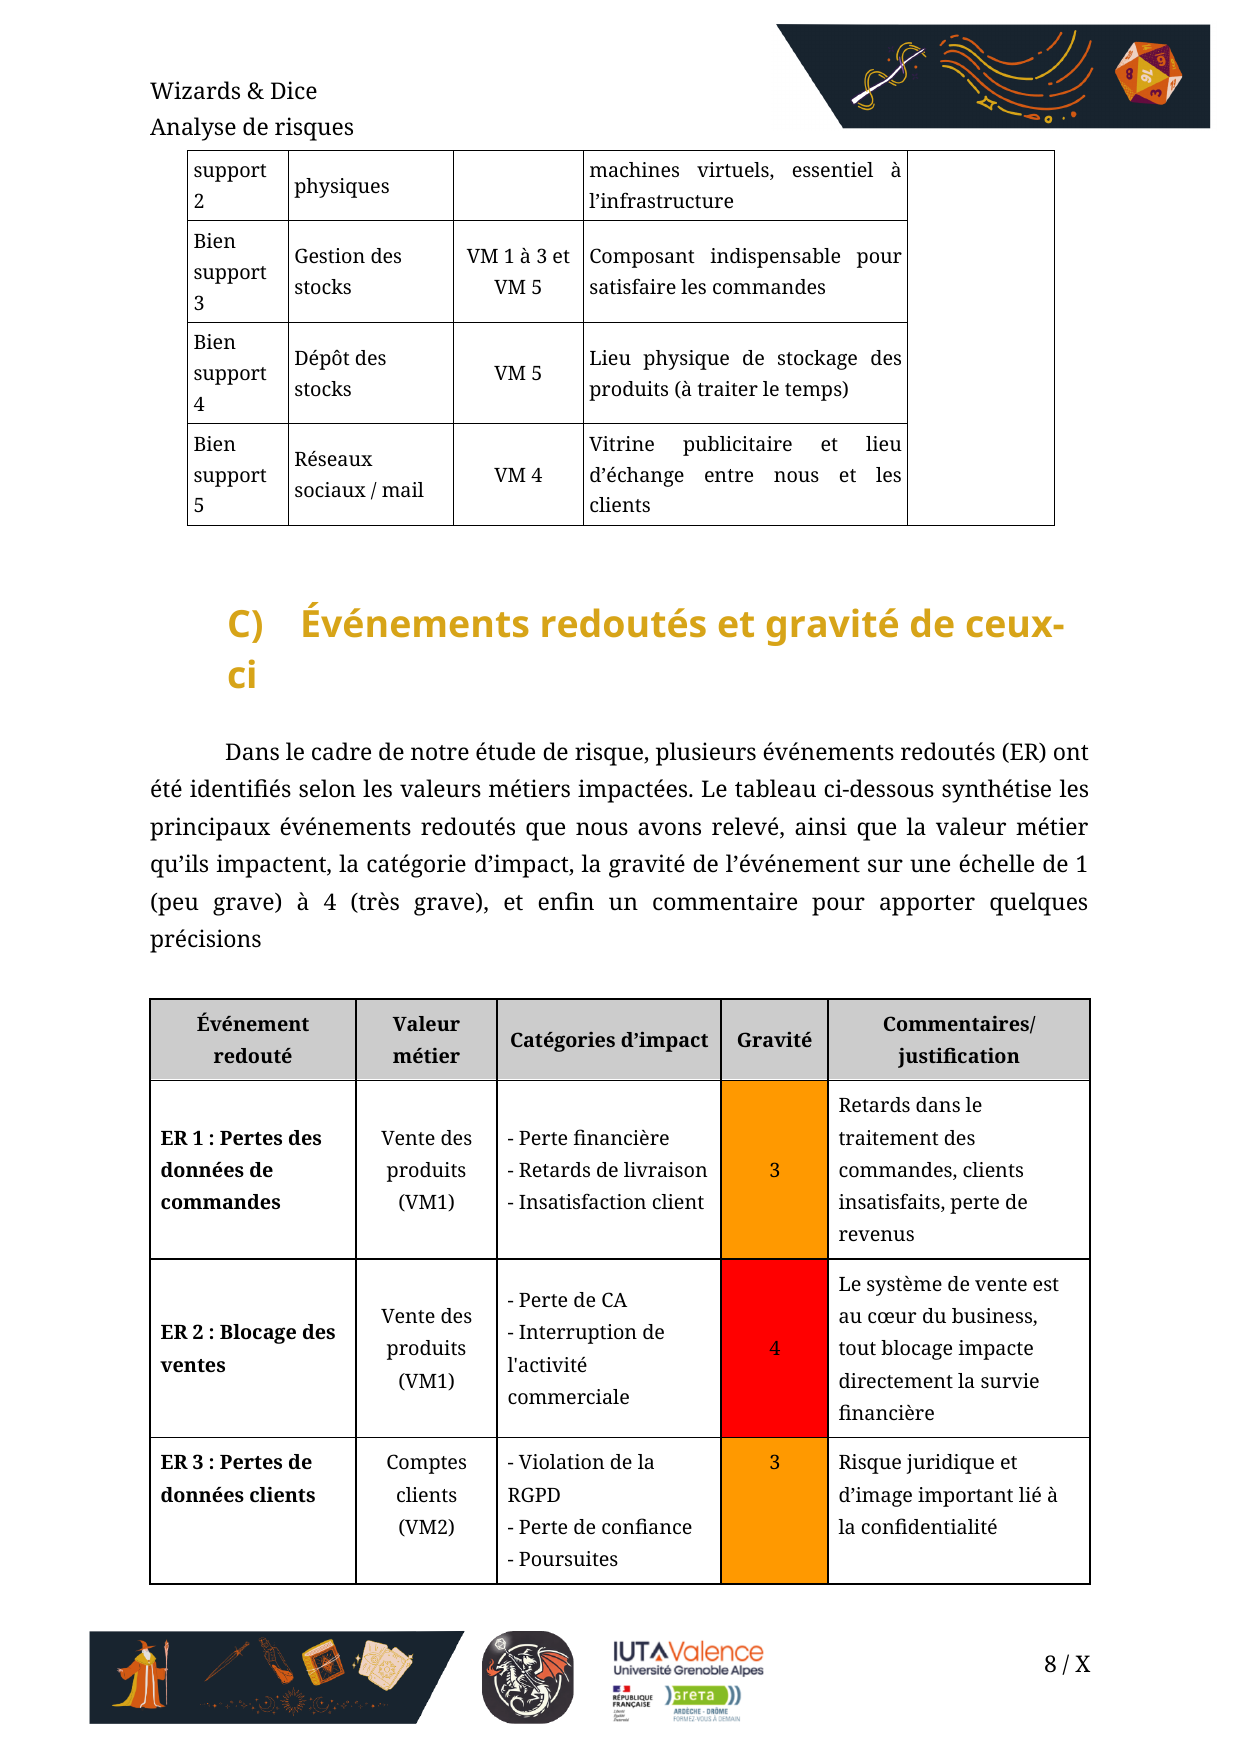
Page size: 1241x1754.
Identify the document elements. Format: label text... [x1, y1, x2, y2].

table_header Événement redouté [151, 1000, 355, 1079]
table_cell VM 1 à 3 et VM 5 [454, 221, 583, 322]
table_cell ER 2 : Blocage des ventes [151, 1260, 355, 1437]
picture [81, 1620, 788, 1733]
table_cell 4 [722, 1260, 827, 1437]
table_cell Bien support 4 [188, 323, 288, 423]
table_cell VM 4 [454, 424, 583, 524]
table_cell Le système de vente est au cœur du business, tout blocage impacte directement la survie financière [829, 1260, 1089, 1437]
table_cell Lieu physique de stockage des produits (à traiter le temps) [584, 323, 907, 423]
table_cell VM 5 [454, 323, 583, 423]
table_cell Composant indispensable pour satisfaire les commandes [584, 221, 907, 322]
table_header Commentaires/justification [829, 1000, 1089, 1079]
table_cell 3 [722, 1081, 827, 1258]
table_header Catégories d’impact [498, 1000, 720, 1079]
table_cell Vente des produits (VM1) [357, 1081, 496, 1258]
table_cell ER 3 : Pertes de données clients [151, 1438, 355, 1583]
table_cell Retards dans le traitement des commandes, clients insatisfaits, perte de revenus [829, 1081, 1089, 1258]
table_cell ER 1 : Pertes des données de commandes [151, 1081, 355, 1258]
table_cell 3 [722, 1438, 827, 1583]
picture [771, 21, 1218, 131]
table_header Valeur métier [357, 1000, 496, 1079]
table_cell Vitrine publicitaire et lieu d’échange entre nous et les clients [584, 424, 907, 524]
table_cell Bien support 5 [188, 424, 288, 524]
table_cell Gestion des stocks [289, 221, 453, 322]
table_cell Réseaux sociaux / mail [289, 424, 453, 524]
table_cell physiques [289, 151, 453, 220]
table_cell [454, 151, 583, 220]
table_cell - Perte financière - Retards de livraison - Insatisfaction client [498, 1081, 720, 1258]
table_cell - Violation de la RGPD - Perte de confiance - Poursuites [498, 1438, 720, 1583]
table_cell support 2 [188, 151, 288, 220]
table_cell machines virtuels, essentiel à l’infrastructure [584, 151, 907, 220]
text Dans le cadre de notre étude de risque, plusieurs événements redoutés (ER) ont été identifiés selon les valeurs métiers impactées. Le tableau ci-dessous synthétise les principaux événements redoutés que nous avons relevé, ainsi que la valeur métier qu’ils impactent, la catégorie d’impact, la gravité de l’événement sur une échelle de 1 (peu grave) à 4 (très grave), et enfin un commentaire pour apporter quelques précisions [150, 735, 1090, 954]
table_cell Bien support 3 [188, 221, 288, 322]
table_cell Comptes clients (VM2) [357, 1438, 496, 1583]
table_cell Vente des produits (VM1) [357, 1260, 496, 1437]
table_cell Dépôt des stocks [289, 323, 453, 423]
subtitle Événements redoutés et gravité de ceux-ci [227, 597, 1090, 699]
table_cell - Perte de CA - Interruption de l'activité commerciale [498, 1260, 720, 1437]
table_cell Risque juridique et d’image important lié à la confidentialité [829, 1438, 1089, 1583]
table_header Gravité [722, 1000, 827, 1079]
